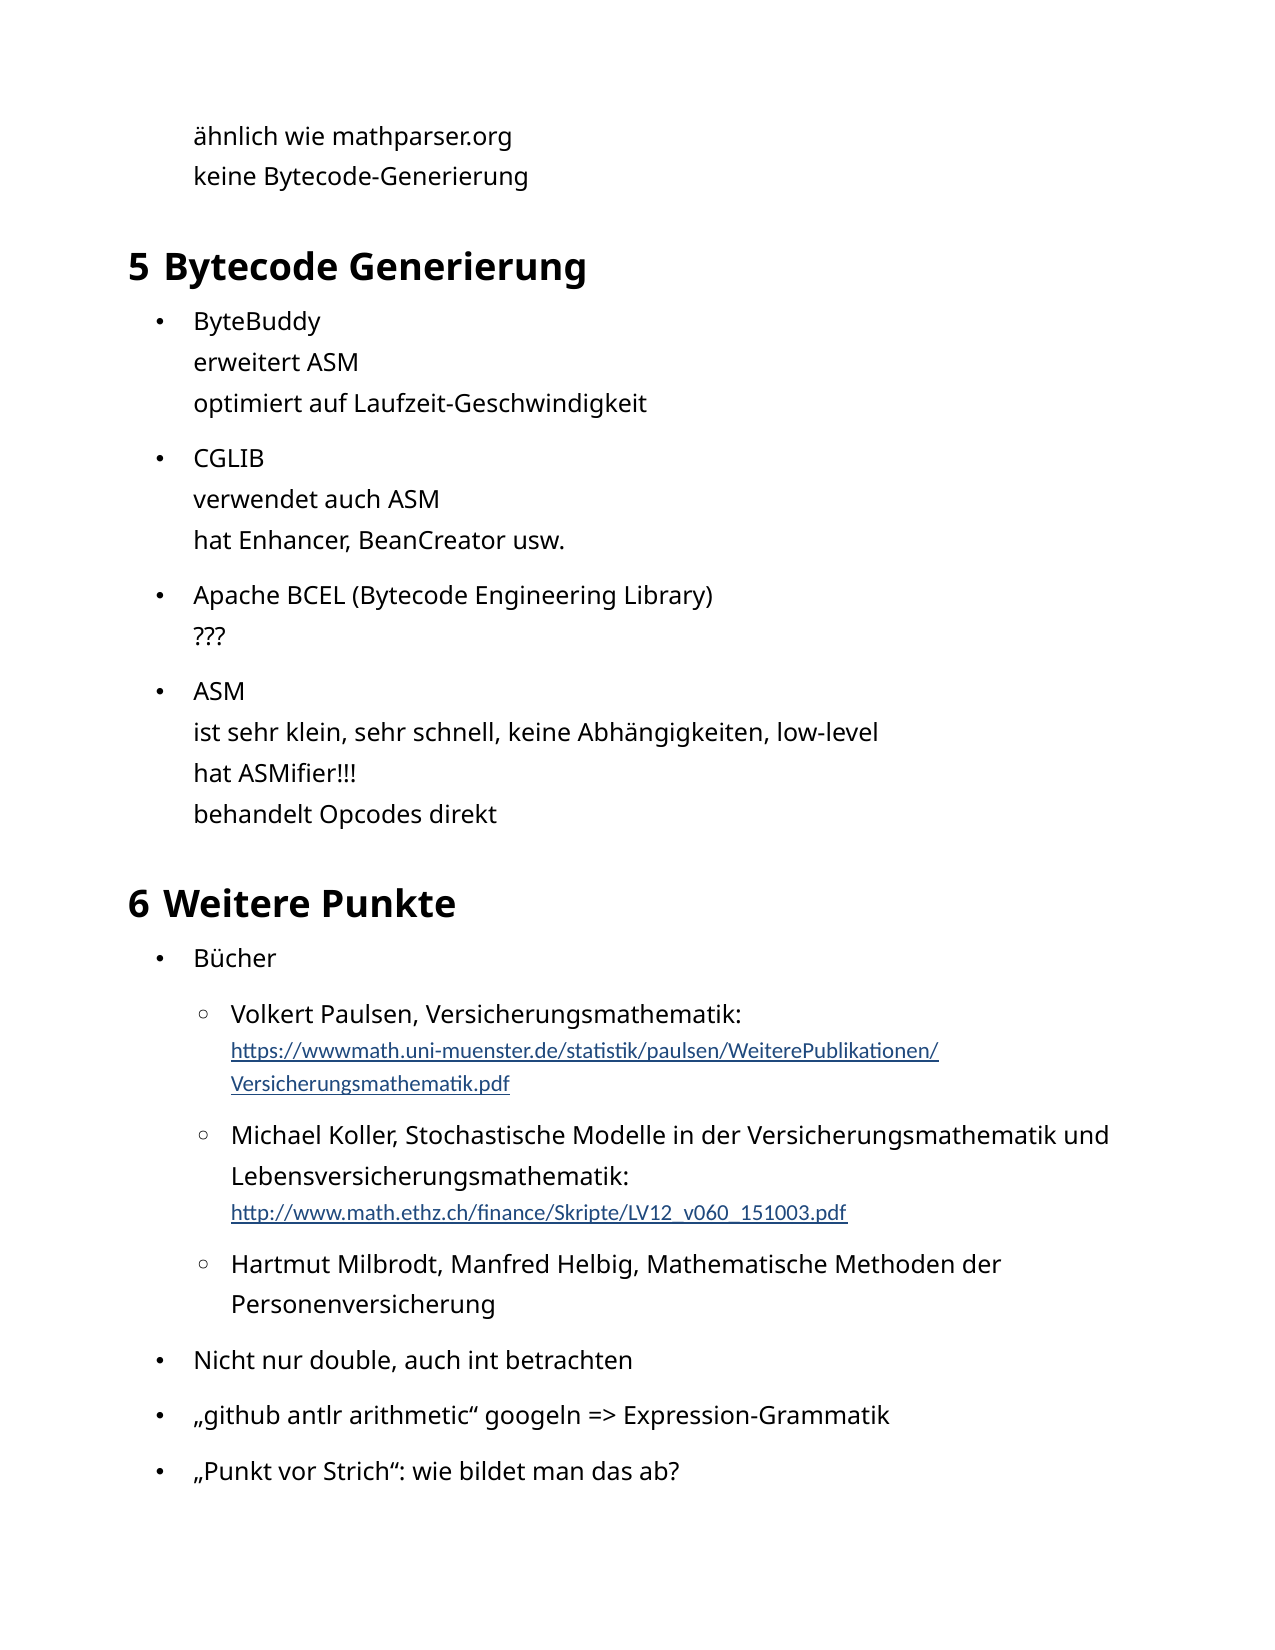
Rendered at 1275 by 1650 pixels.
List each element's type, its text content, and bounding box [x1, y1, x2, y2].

list Apache BCEL (Bytecode Engineering Library) ??? [156, 578, 1157, 653]
list Michael Koller, Stochastische Modelle in der Versicherungsmathematik und Lebensversicherungsmathematik: http://www.math.ethz.ch/finance/Skripte/LV12_v060_151003.pdf [193, 1118, 1157, 1226]
list Nicht nur double, auch int betrachten [156, 1342, 1157, 1377]
list ASM ist sehr klein, sehr schnell, keine Abhängigkeiten, low-level hat ASMifier!!! behandelt Opcodes direkt [156, 674, 1157, 831]
subtitle Weitere Punkte [118, 877, 1157, 928]
subtitle Bytecode Generierung [118, 239, 1157, 291]
list Bücher [156, 941, 1157, 975]
list CGLIB verwendet auch ASM hat Enhancer, BeanCreator usw. [156, 441, 1157, 556]
list ByteBuddy erweitert ASM optimiert auf Laufzeit-Geschwindigkeit [156, 303, 1157, 419]
list Hartmut Milbrodt, Manfred Helbig, Mathematische Methoden der Personenversicherung [193, 1246, 1157, 1321]
list Volkert Paulsen, Versicherungsmathematik: https://wwwmath.uni-muenster.de/statistik/paulsen/WeiterePublikationen/Versicherungsmathematik.pdf [193, 996, 1157, 1098]
list ähnlich wie mathparser.org keine Bytecode-Generierung [156, 118, 1157, 193]
list „github antlr arithmetic“ googeln => Expression-Grammatik [156, 1398, 1157, 1432]
list „Punkt vor Strich“: wie bildet man das ab? [156, 1453, 1157, 1487]
